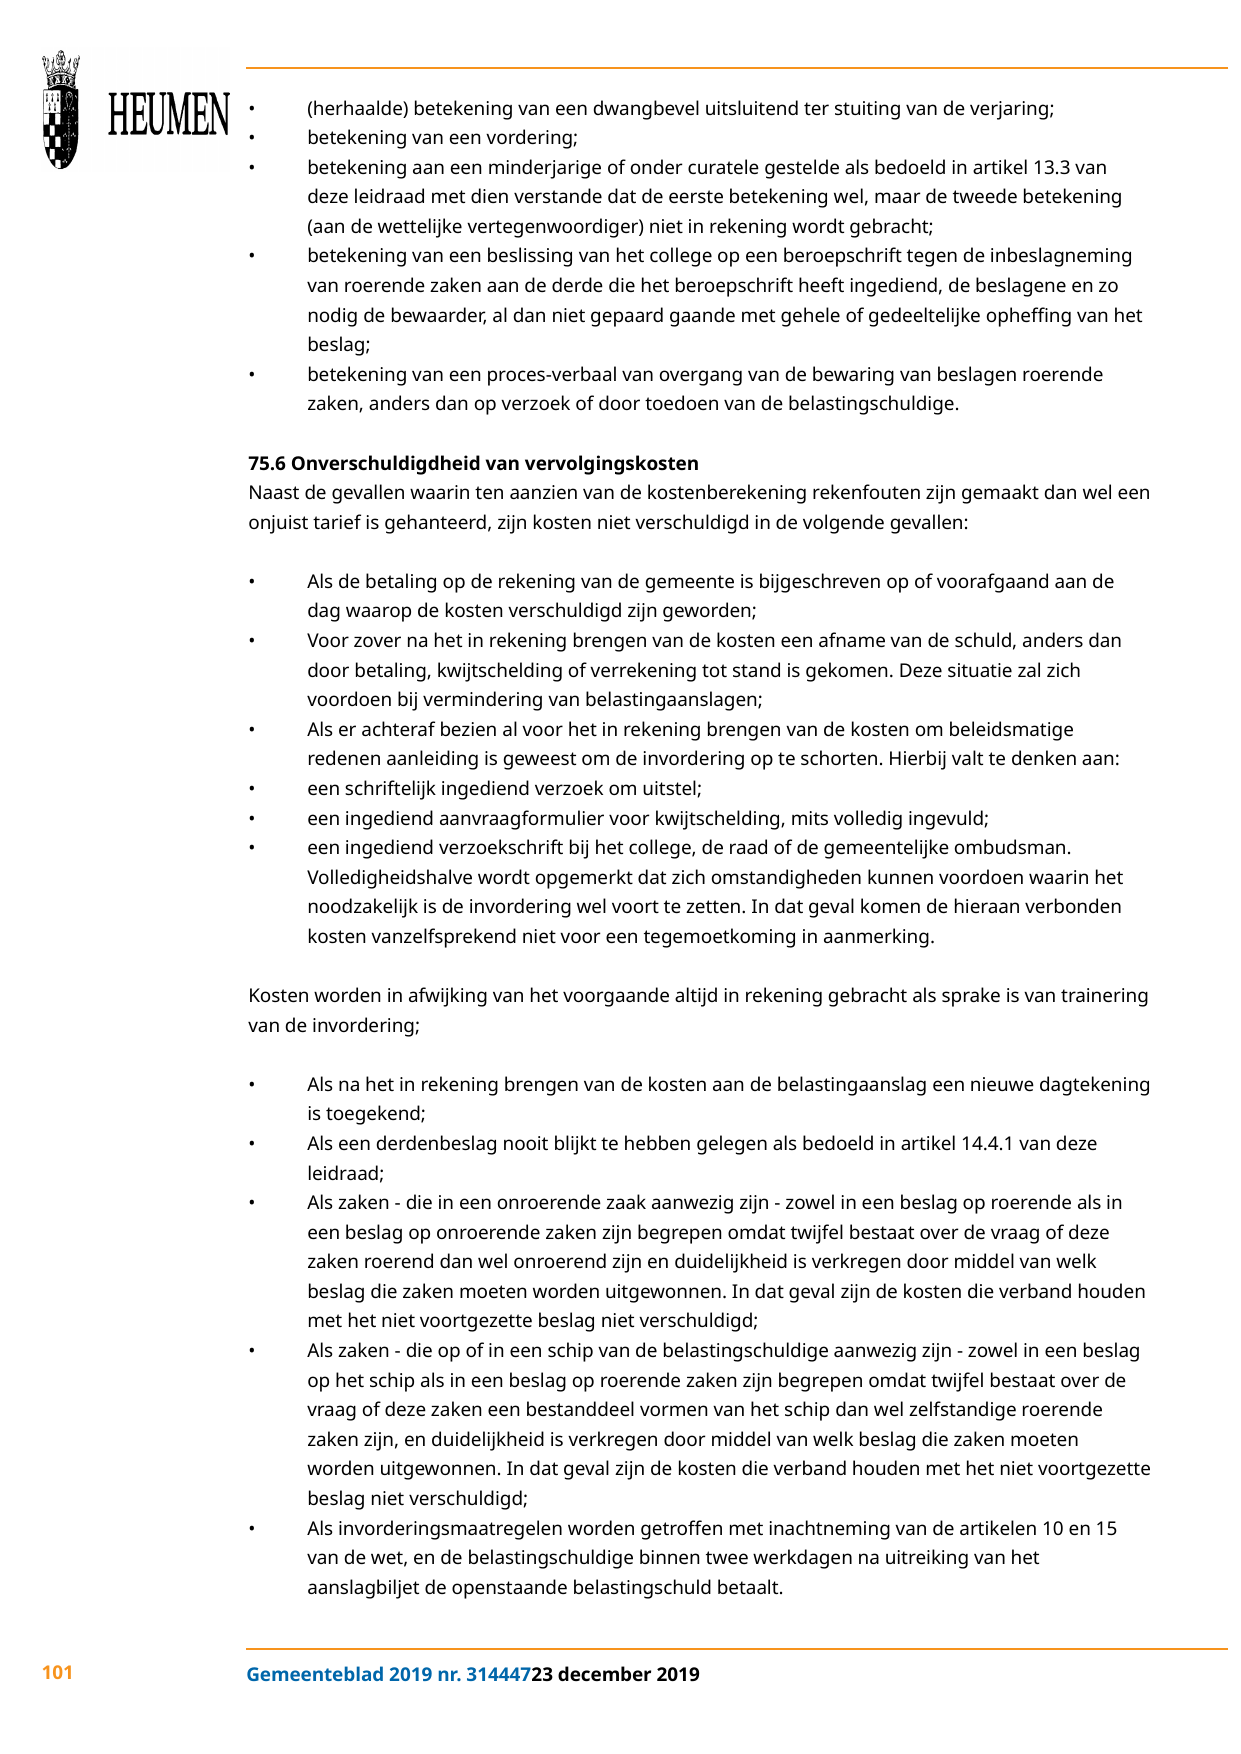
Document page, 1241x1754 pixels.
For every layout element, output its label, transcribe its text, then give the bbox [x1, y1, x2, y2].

list Als invorderingsmaatregelen worden getroffen met inachtneming van de artikelen 10 en 15 van de wet, en de belastingschuldige binnen twee werkdagen na uitreiking van het aanslagbiljet de openstaande belastingschuld betaalt. [248, 1515, 1152, 1600]
list betekening van een proces-verbaal van overgang van de bewaring van beslagen roerende zaken, anders dan op verzoek of door toedoen van de belastingschuldige. [248, 361, 1152, 416]
list betekening van een beslissing van het college op een beroepschrift tegen de inbeslagneming van roerende zaken aan de derde die het beroepschrift heeft ingediend, de beslagene en zo nodig de bewaarder, al dan niet gepaard gaande met gehele of gedeeltelijke opheffing van het beslag; [248, 243, 1152, 357]
list een ingediend aanvraagformulier voor kwijtschelding, mits volledig ingevuld; [248, 805, 1152, 831]
text 75.6 Onverschuldigdheid van vervolgingskosten [248, 450, 1152, 476]
list betekening aan een minderjarige of onder curatele gestelde als bedoeld in artikel 13.3 van deze leidraad met dien verstande dat de eerste betekening wel, maar de tweede betekening (aan de wettelijke vertegenwoordiger) niet in rekening wordt gebracht; [248, 154, 1152, 239]
picture [41, 47, 231, 172]
list Als zaken - die in een onroerende zaak aanwezig zijn - zowel in een beslag op roerende als in een beslag op onroerende zaken zijn begrepen omdat twijfel bestaat over de vraag of deze zaken roerend dan wel onroerend zijn en duidelijkheid is verkregen door middel van welk beslag die zaken moeten worden uitgewonnen. In dat geval zijn de kosten die verband houden met het niet voortgezette beslag niet verschuldigd; [248, 1189, 1152, 1333]
list een ingediend verzoekschrift bij het college, de raad of de gemeentelijke ombudsman. Volledigheidshalve wordt opgemerkt dat zich omstandigheden kunnen voordoen waarin het noodzakelijk is de invordering wel voort te zetten. In dat geval komen de hieraan verbonden kosten vanzelfsprekend niet voor een tegemoetkoming in aanmerking. [248, 834, 1152, 949]
list Als na het in rekening brengen van de kosten aan de belastingaanslag een nieuwe dagtekening is toegekend; [248, 1071, 1152, 1126]
list Als een derdenbeslag nooit blijkt te hebben gelegen als bedoeld in artikel 14.4.1 van deze leidraad; [248, 1130, 1152, 1186]
text Kosten worden in afwijking van het voorgaande altijd in rekening gebracht als sprake is van trainering van de invordering; [248, 982, 1152, 1038]
list Voor zover na het in rekening brengen van de kosten een afname van de schuld, anders dan door betaling, kwijtschelding of verrekening tot stand is gekomen. Deze situatie zal zich voordoen bij vermindering van belastingaanslagen; [248, 627, 1152, 712]
text Naast de gevallen waarin ten aanzien van de kostenberekening rekenfouten zijn gemaakt dan wel een onjuist tarief is gehanteerd, zijn kosten niet verschuldigd in de volgende gevallen: [248, 479, 1152, 535]
list betekening van een vordering; [248, 124, 1152, 150]
list een schriftelijk ingediend verzoek om uitstel; [248, 775, 1152, 801]
list Als zaken - die op of in een schip van de belastingschuldige aanwezig zijn - zowel in een beslag op het schip als in een beslag op roerende zaken zijn begrepen omdat twijfel bestaat over de vraag of deze zaken een bestanddeel vormen van het schip dan wel zelfstandige roerende zaken zijn, en duidelijkheid is verkregen door middel van welk beslag die zaken moeten worden uitgewonnen. In dat geval zijn de kosten die verband houden met het niet voortgezette beslag niet verschuldigd; [248, 1337, 1152, 1511]
list Als de betaling op de rekening van de gemeente is bijgeschreven op of voorafgaand aan de dag waarop de kosten verschuldigd zijn geworden; [248, 568, 1152, 623]
list Als er achteraf bezien al voor het in rekening brengen van de kosten om beleidsmatige redenen aanleiding is geweest om de invordering op te schorten. Hierbij valt te denken aan: [248, 716, 1152, 771]
list (herhaalde) betekening van een dwangbevel uitsluitend ter stuiting van de verjaring; [248, 95, 1152, 121]
